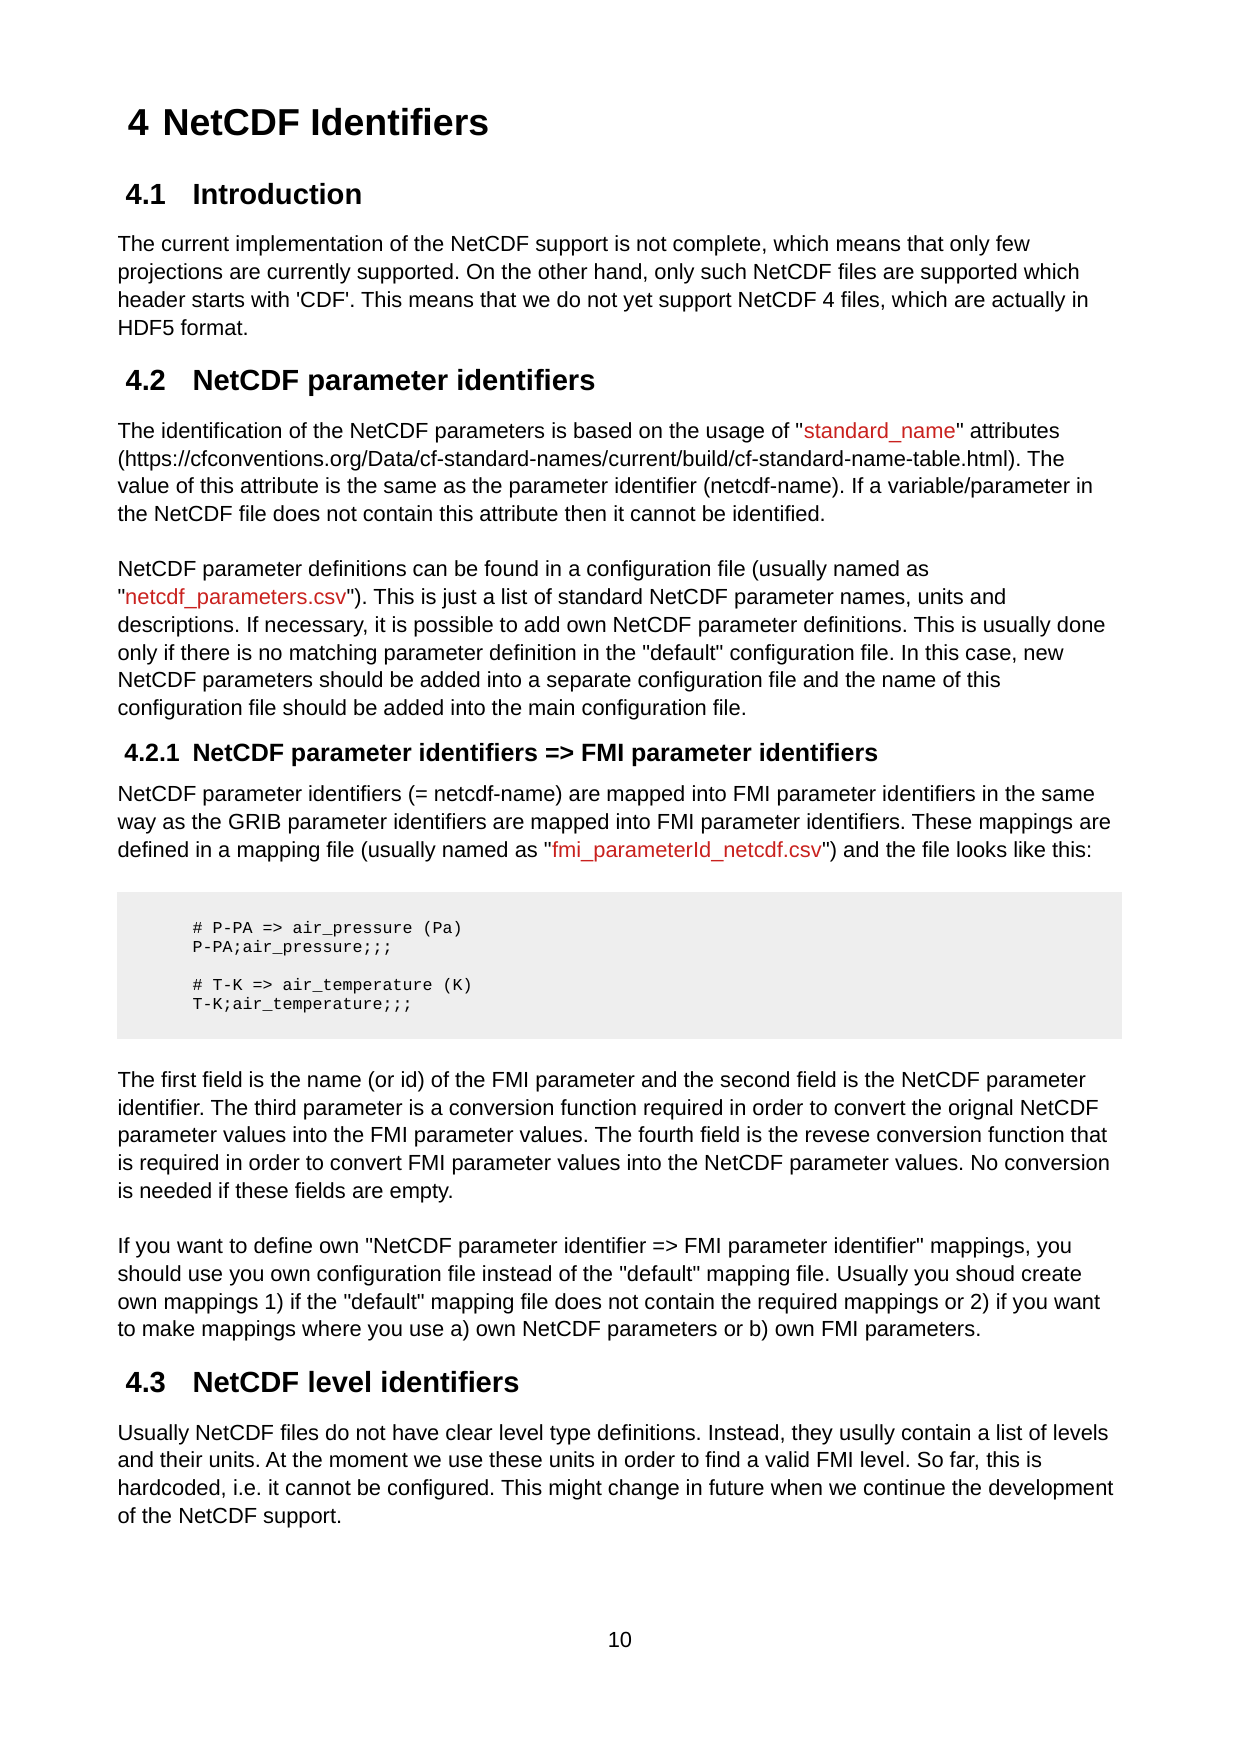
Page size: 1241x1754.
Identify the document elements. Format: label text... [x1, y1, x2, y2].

text NetCDF parameter definitions can be found in a configuration file (usually named as "netcdf_parameters.csv"). This is just a list of standard NetCDF parameter names, units and descriptions. If necessary, it is possible to add own NetCDF parameter definitions. This is usually done only if there is no matching parameter definition in the "default" configuration file. In this case, new NetCDF parameters should be added into a separate configuration file and the name of this configuration file should be added into the main configuration file. [117, 556, 1122, 720]
text P-PA;air_pressure;;; [117, 939, 1122, 957]
text The first field is the name (or id) of the FMI parameter and the second field is the NetCDF parameter identifier. The third parameter is a conversion function required in order to convert the orignal NetCDF parameter values into the FMI parameter values. The fourth field is the revese conversion function that is required in order to convert FMI parameter values into the NetCDF parameter values. No conversion is needed if these fields are empty. [117, 1067, 1122, 1203]
text The identification of the NetCDF parameters is based on the usage of "standard_name" attributes (https://cfconventions.org/Data/cf-standard-names/current/build/cf-standard-name-table.html). The value of this attribute is the same as the parameter identifier (netcdf-name). If a variable/parameter in the NetCDF file does not contain this attribute then it cannot be identified. [117, 418, 1122, 526]
subtitle NetCDF parameter identifiers => FMI parameter identifiers [117, 737, 1122, 766]
text The current implementation of the NetCDF support is not complete, which means that only few projections are currently supported. On the other hand, only such NetCDF files are supported which header starts with 'CDF'. This means that we do not yet support NetCDF 4 files, which are actually in HDF5 format. [117, 231, 1122, 339]
subtitle NetCDF Identifiers [117, 100, 1122, 143]
text If you want to define own "NetCDF parameter identifier => FMI parameter identifier" mappings, you should use you own configuration file instead of the "default" mapping file. Usually you shoud create own mappings 1) if the "default" mapping file does not contain the required mappings or 2) if you want to make mappings where you use a) own NetCDF parameters or b) own FMI parameters. [117, 1233, 1122, 1342]
text Usually NetCDF files do not have clear level type definitions. Instead, they usully contain a list of levels and their units. At the moment we use these units in order to find a valid FMI level. So far, this is hardcoded, i.e. it cannot be configured. This might change in future when we continue the development of the NetCDF support. [117, 1420, 1122, 1528]
text # P-PA => air_pressure (Pa) [117, 920, 1122, 939]
text NetCDF parameter identifiers (= netcdf-name) are mapped into FMI parameter identifiers in the same way as the GRIB parameter identifiers are mapped into FMI parameter identifiers. These mappings are defined in a mapping file (usually named as "fmi_parameterId_netcdf.csv") and the file looks like this: [117, 781, 1122, 862]
subtitle NetCDF parameter identifiers [117, 363, 1122, 397]
subtitle Introduction [117, 177, 1122, 210]
subtitle NetCDF level identifiers [117, 1365, 1122, 1399]
text T-K;air_temperature;;; [117, 995, 1122, 1014]
text # T-K => air_temperature (K) [117, 976, 1122, 995]
